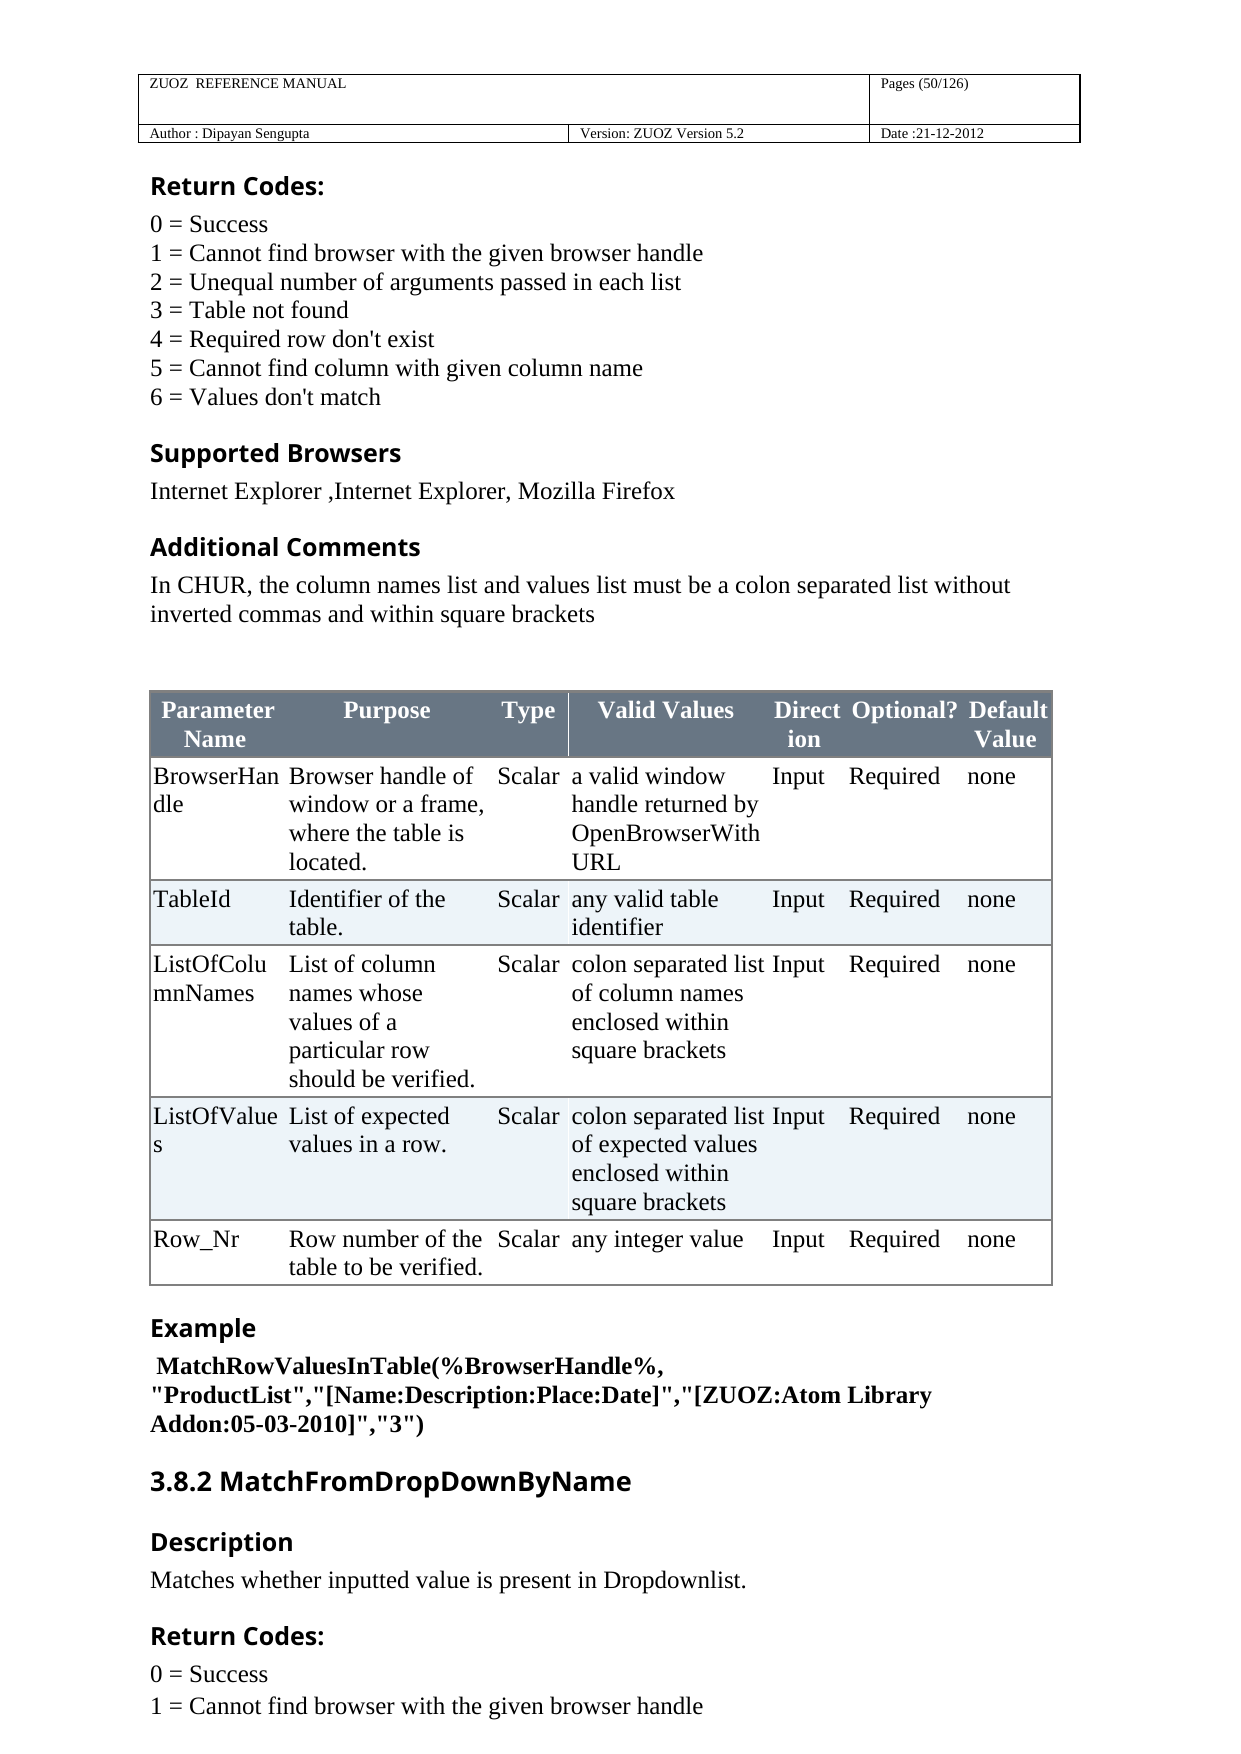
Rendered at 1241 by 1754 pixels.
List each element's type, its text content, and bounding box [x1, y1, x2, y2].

table_cell Input [769, 1098, 846, 1219]
text Matches whether inputted value is present in Dropdownlist. [150, 1565, 1050, 1594]
table_cell none [964, 758, 1051, 879]
subtitle 3.8.2 MatchFromDropDownByName [150, 1463, 1050, 1499]
table_cell a valid window handle returned by OpenBrowserWithURL [569, 758, 769, 879]
table_cell Scalar [494, 1221, 568, 1284]
text 4 = Required row don't exist [150, 324, 1050, 353]
table_header Optional? [846, 693, 964, 756]
table_cell Required [846, 1221, 964, 1284]
table_header Type [494, 693, 568, 756]
table_cell any integer value [569, 1221, 769, 1284]
table_cell BrowserHandle [151, 758, 286, 879]
text 5 = Cannot find column with given column name [150, 353, 1050, 382]
table_cell none [964, 881, 1051, 944]
table_cell ListOfColumnNames [151, 946, 286, 1096]
table_cell Browser handle of window or a frame, where the table is located. [286, 758, 494, 879]
table_header Purpose [286, 693, 494, 756]
table_cell ListOfValues [151, 1098, 286, 1219]
table_cell Scalar [494, 881, 568, 944]
table_cell colon separated list of column names enclosed within square brackets [569, 946, 769, 1096]
subtitle Return Codes: [150, 1619, 1050, 1653]
table_cell TableId [151, 881, 286, 944]
table_cell List of column names whose values of a particular row should be verified. [286, 946, 494, 1096]
subtitle Return Codes: [150, 169, 1050, 203]
table_cell colon separated list of expected values enclosed within square brackets [569, 1098, 769, 1219]
table_cell Row_Nr [151, 1221, 286, 1284]
table_header Default Value [964, 693, 1051, 756]
table_header Valid Values [569, 693, 769, 756]
table_cell Input [769, 946, 846, 1096]
table_cell List of expected values in a row. [286, 1098, 494, 1219]
text In CHUR, the column names list and values list must be a colon separated list without inverted commas and within square brackets [150, 570, 1050, 627]
table_cell Scalar [494, 1098, 568, 1219]
text 2 = Unequal number of arguments passed in each list [150, 267, 1050, 296]
table_cell Row number of the table to be verified. [286, 1221, 494, 1284]
table_cell Input [769, 758, 846, 879]
subtitle Supported Browsers [150, 436, 1050, 469]
table_cell Identifier of the table. [286, 881, 494, 944]
table_cell none [964, 1098, 1051, 1219]
text 6 = Values don't match [150, 382, 1050, 411]
table_cell Required [846, 1098, 964, 1219]
table_cell Required [846, 881, 964, 944]
table_header Direction [769, 693, 846, 756]
table_cell Scalar [494, 758, 568, 879]
text 0 = Success [150, 1659, 1050, 1688]
subtitle Description [150, 1524, 1050, 1559]
text 3 = Table not found [150, 296, 1050, 324]
text 1 = Cannot find browser with the given browser handle [150, 1691, 1050, 1719]
text Internet Explorer ,Internet Explorer, Mozilla Firefox [150, 476, 1050, 504]
text 0 = Success [150, 209, 1050, 238]
subtitle Example [150, 1311, 1050, 1345]
subtitle Additional Comments [150, 529, 1050, 564]
table_header Parameter Name [151, 693, 286, 756]
table_cell any valid table identifier [569, 881, 769, 944]
table_cell none [964, 946, 1051, 1096]
table_cell none [964, 1221, 1051, 1284]
table_cell Required [846, 758, 964, 879]
table_cell Input [769, 881, 846, 944]
table_cell Required [846, 946, 964, 1096]
text 1 = Cannot find browser with the given browser handle [150, 238, 1050, 267]
table_cell Scalar [494, 946, 568, 1096]
text MatchRowValuesInTable(%BrowserHandle%, "ProductList","[Name:Description:Place:Date]","[ZUOZ:Atom Library Addon:05-03-2010]","3") [150, 1351, 1050, 1438]
table_cell Input [769, 1221, 846, 1284]
